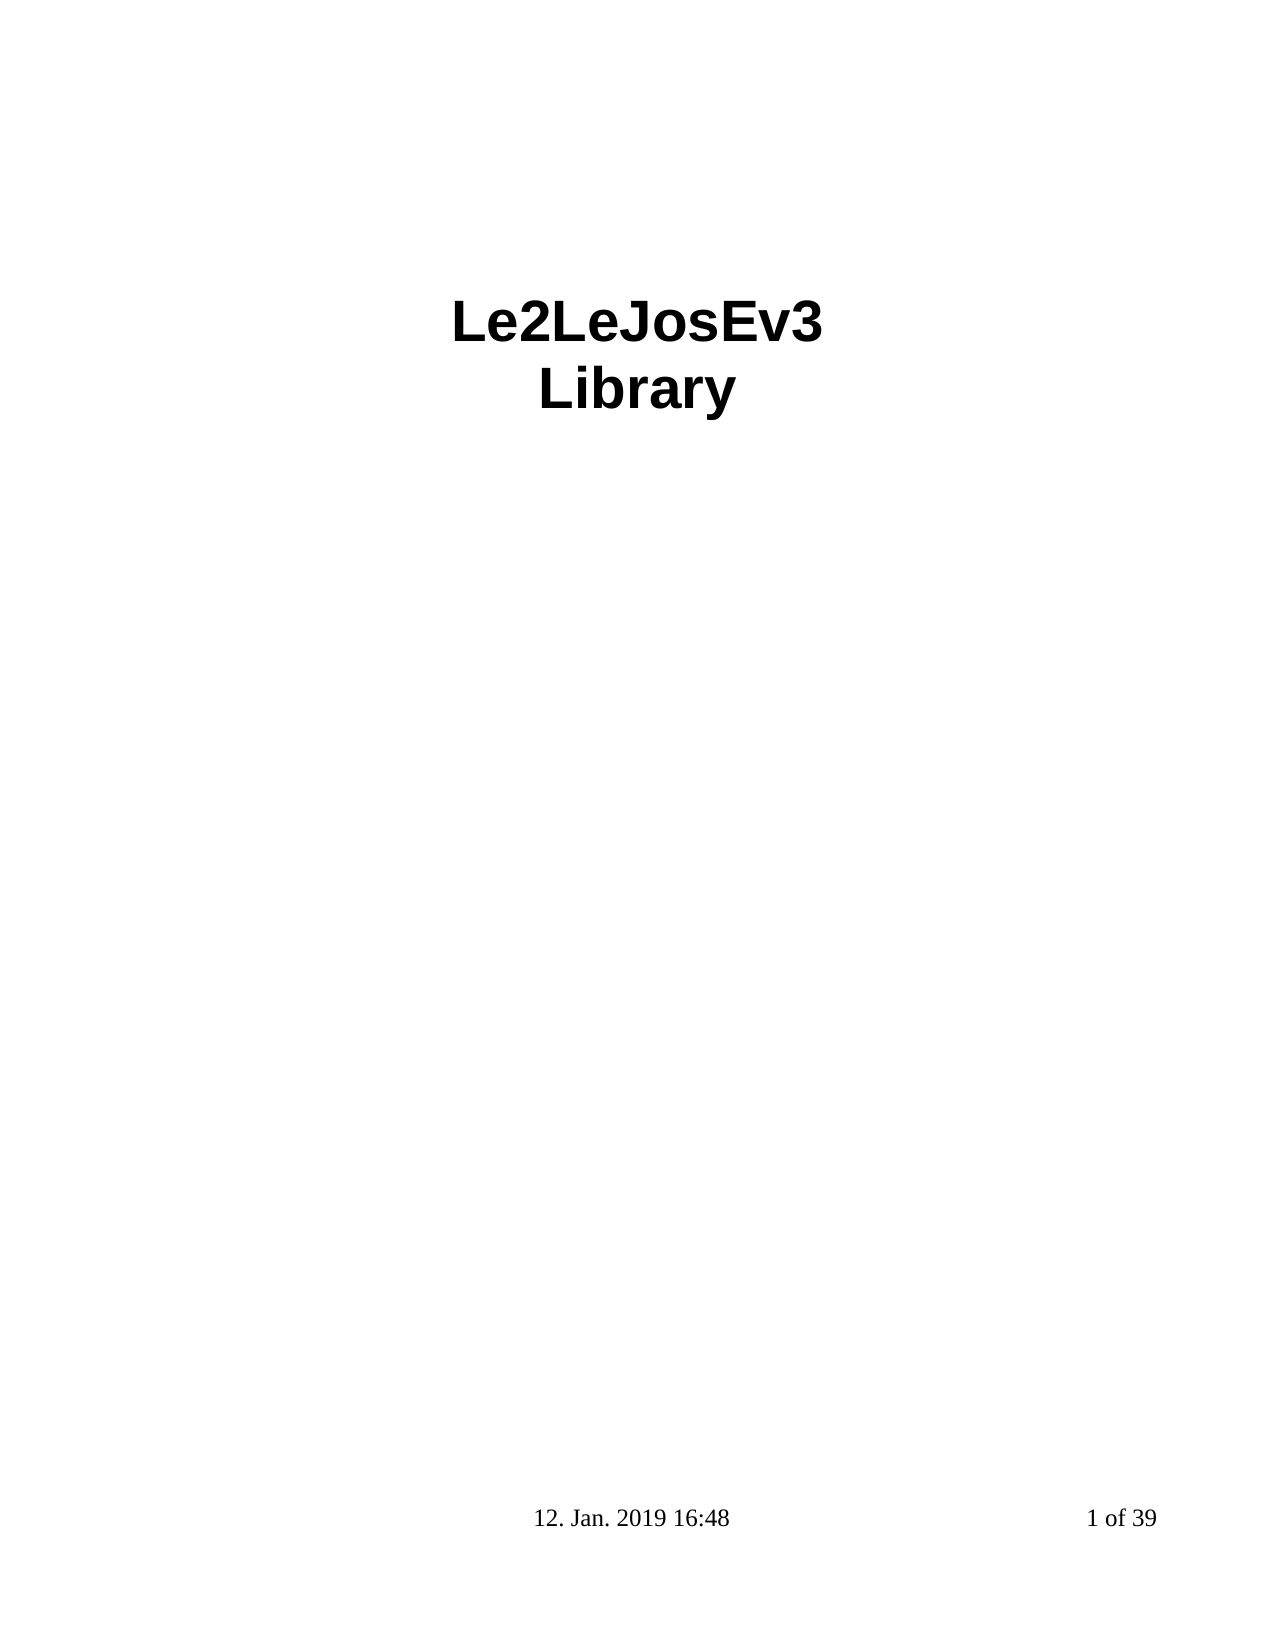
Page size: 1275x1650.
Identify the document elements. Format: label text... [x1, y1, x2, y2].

title Le2LeJosEv3 Library [118, 287, 1157, 421]
